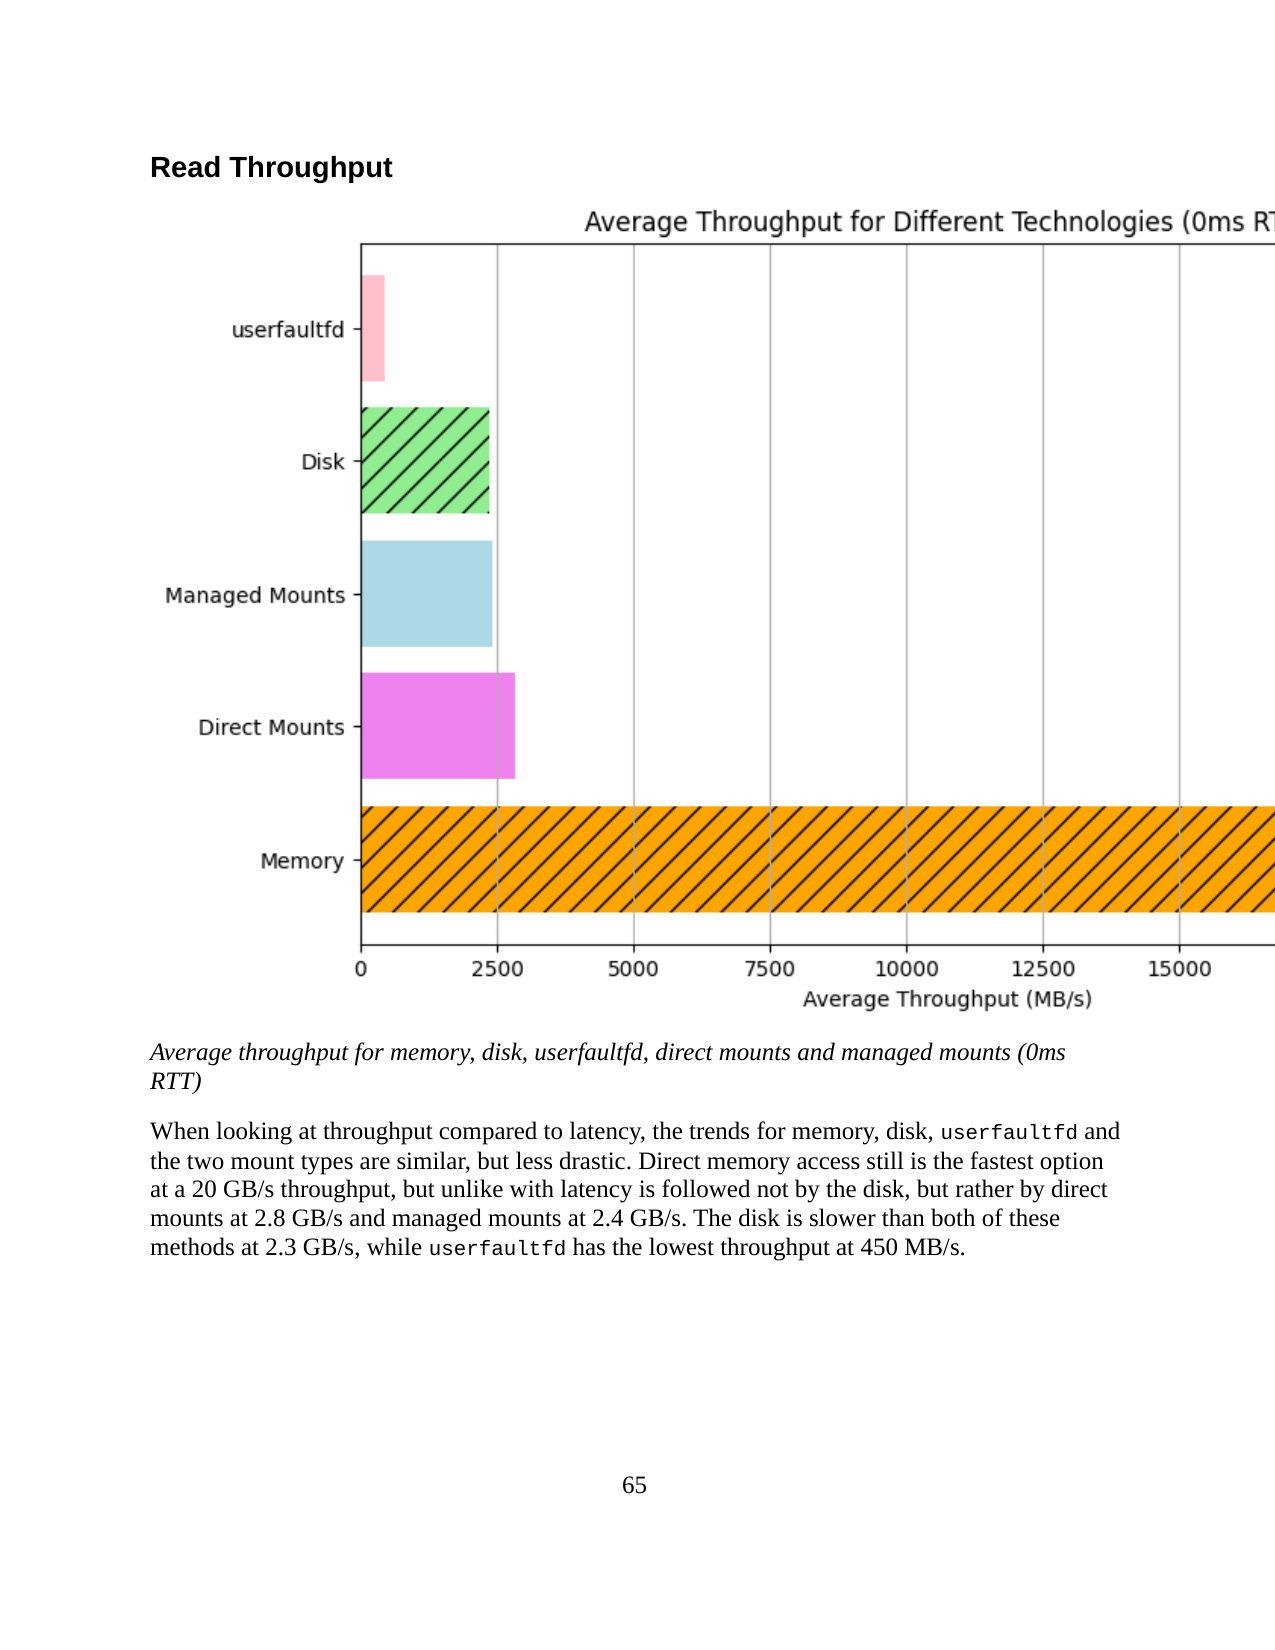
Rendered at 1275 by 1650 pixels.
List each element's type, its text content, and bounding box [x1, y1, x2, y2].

text When looking at throughput compared to latency, the trends for memory, disk, userfaultfd and the two mount types are similar, but less drastic. Direct memory access still is the fastest option at a 20 GB/s throughput, but unlike with latency is followed not by the disk, but rather by direct mounts at 2.8 GB/s and managed mounts at 2.4 GB/s. The disk is slower than both of these methods at 2.3 GB/s, while userfaultfd has the lowest throughput at 450 MB/s. [150, 1116, 1125, 1262]
text Average throughput for memory, disk, userfaultfd, direct mounts and managed mounts (0ms RTT) [150, 1037, 1125, 1095]
picture [150, 196, 1275, 1025]
subtitle Read Throughput [150, 150, 1125, 183]
